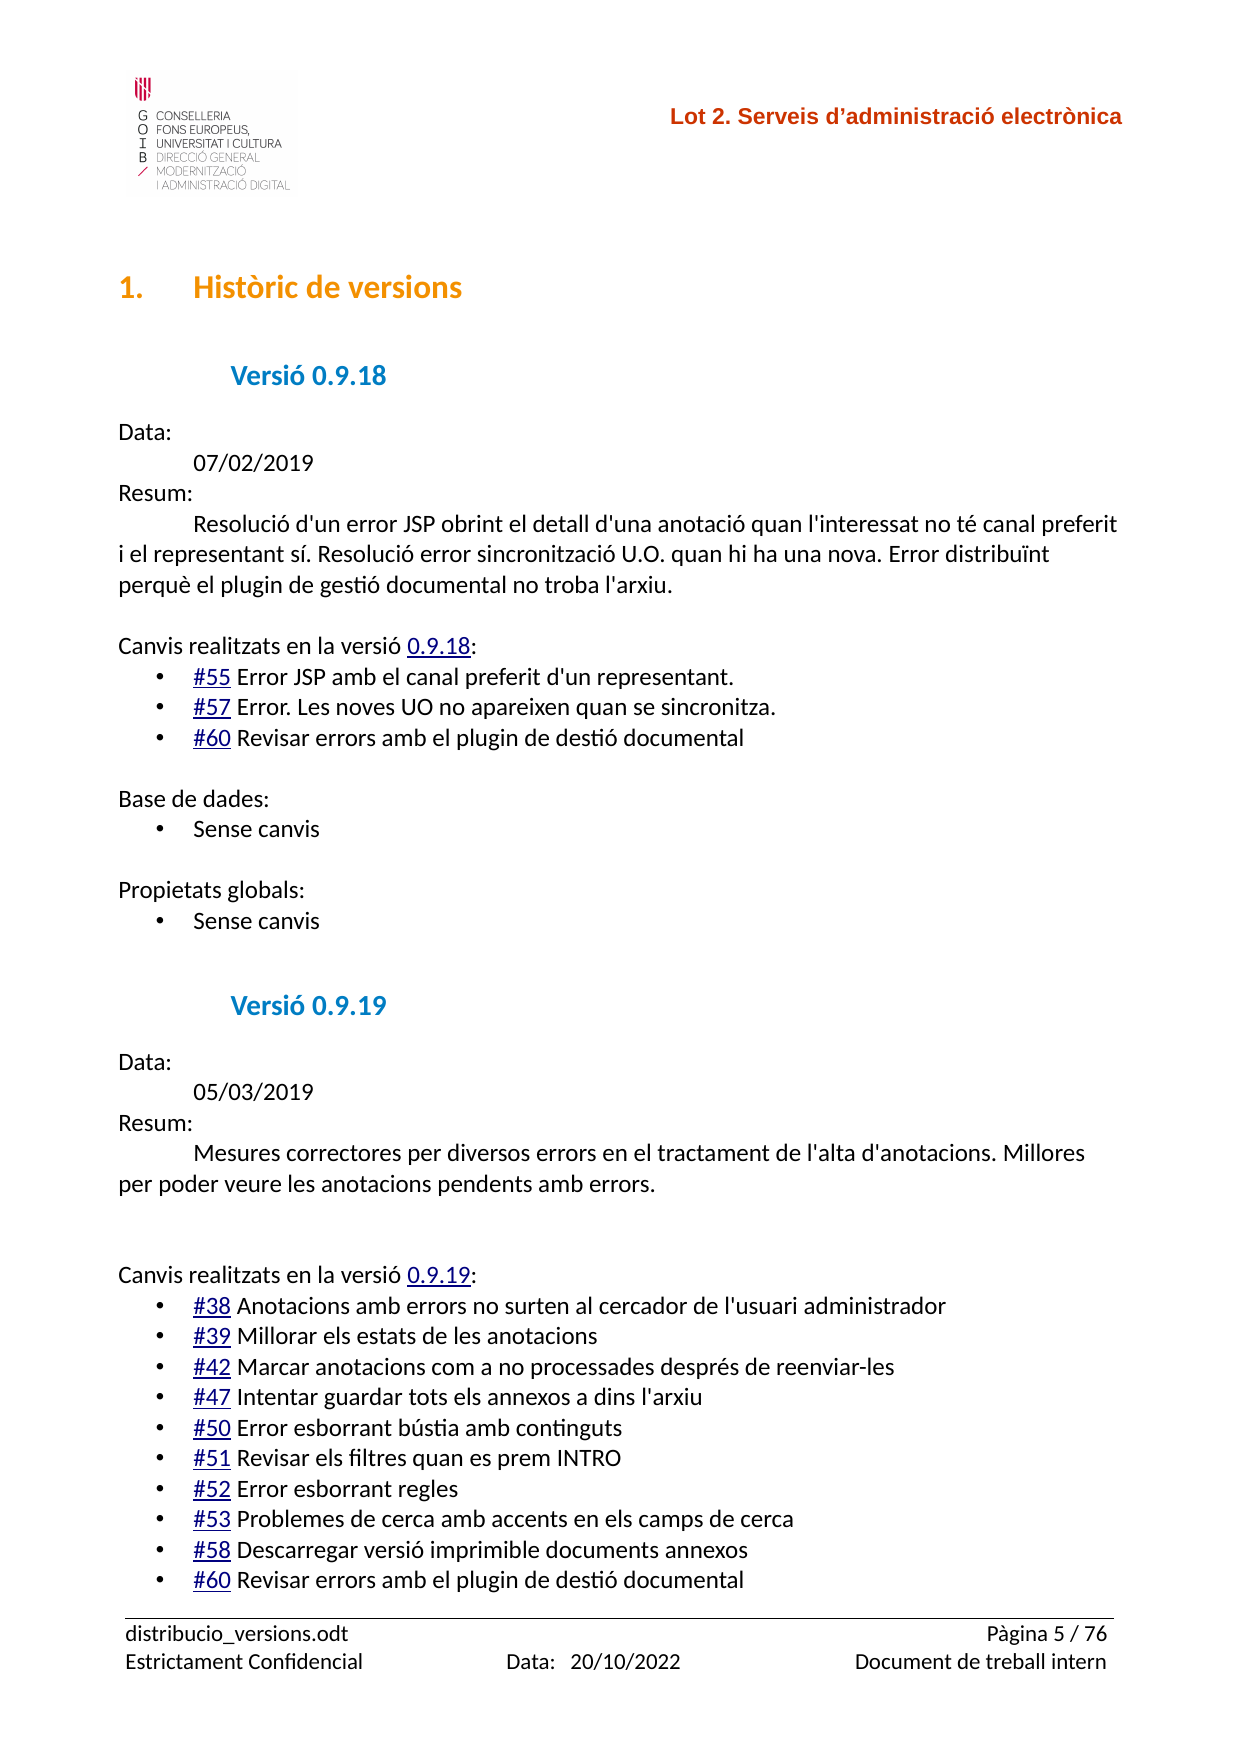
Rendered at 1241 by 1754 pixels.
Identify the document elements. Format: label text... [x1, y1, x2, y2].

text Mesures correctores per diversos errors en el tractament de l'alta d'anotacions. Millores per poder veure les anotacions pendents amb errors. [118, 1137, 1122, 1198]
text Canvis realitzats en la versió 0.9.19: [118, 1259, 1122, 1290]
text Data: [118, 417, 1122, 447]
subtitle Històric de versions [118, 266, 1122, 307]
list #60 Revisar errors amb el plugin de destió documental [156, 722, 1122, 752]
subtitle Versió 0.9.19 [153, 987, 1122, 1022]
text Propietats globals: [118, 874, 1122, 905]
text 05/03/2019 [118, 1076, 1122, 1107]
list #53 Problemes de cerca amb accents en els camps de cerca [156, 1504, 1122, 1534]
list #51 Revisar els filtres quan es prem INTRO [156, 1443, 1122, 1473]
list #50 Error esborrant bústia amb continguts [156, 1412, 1122, 1443]
list Sense canvis [156, 813, 1122, 844]
list #52 Error esborrant regles [156, 1473, 1122, 1504]
text Canvis realitzats en la versió 0.9.18: [118, 630, 1122, 661]
list #47 Intentar guardar tots els annexos a dins l'arxiu [156, 1382, 1122, 1412]
list #58 Descarregar versió imprimible documents annexos [156, 1534, 1122, 1565]
list Sense canvis [156, 905, 1122, 935]
list #39 Millorar els estats de les anotacions [156, 1321, 1122, 1351]
text Resum: [118, 478, 1122, 508]
text Base de dades: [118, 783, 1122, 813]
list #42 Marcar anotacions com a no processades després de reenviar-les [156, 1351, 1122, 1382]
text Resolució d'un error JSP obrint el detall d'una anotació quan l'interessat no té canal preferit i el representant sí. Resolució error sincronització U.O. quan hi ha una nova. Error distribuïnt perquè el plugin de gestió documental no troba l'arxiu. [118, 508, 1122, 600]
text 07/02/2019 [118, 447, 1122, 478]
list #57 Error. Les noves UO no apareixen quan se sincronitza. [156, 691, 1122, 722]
text Resum: [118, 1107, 1122, 1137]
text Data: [118, 1046, 1122, 1076]
list #55 Error JSP amb el canal preferit d'un representant. [156, 661, 1122, 691]
picture [126, 70, 299, 197]
list #60 Revisar errors amb el plugin de destió documental [156, 1565, 1122, 1595]
subtitle Versió 0.9.18 [153, 357, 1122, 393]
list #38 Anotacions amb errors no surten al cercador de l'usuari administrador [156, 1290, 1122, 1321]
